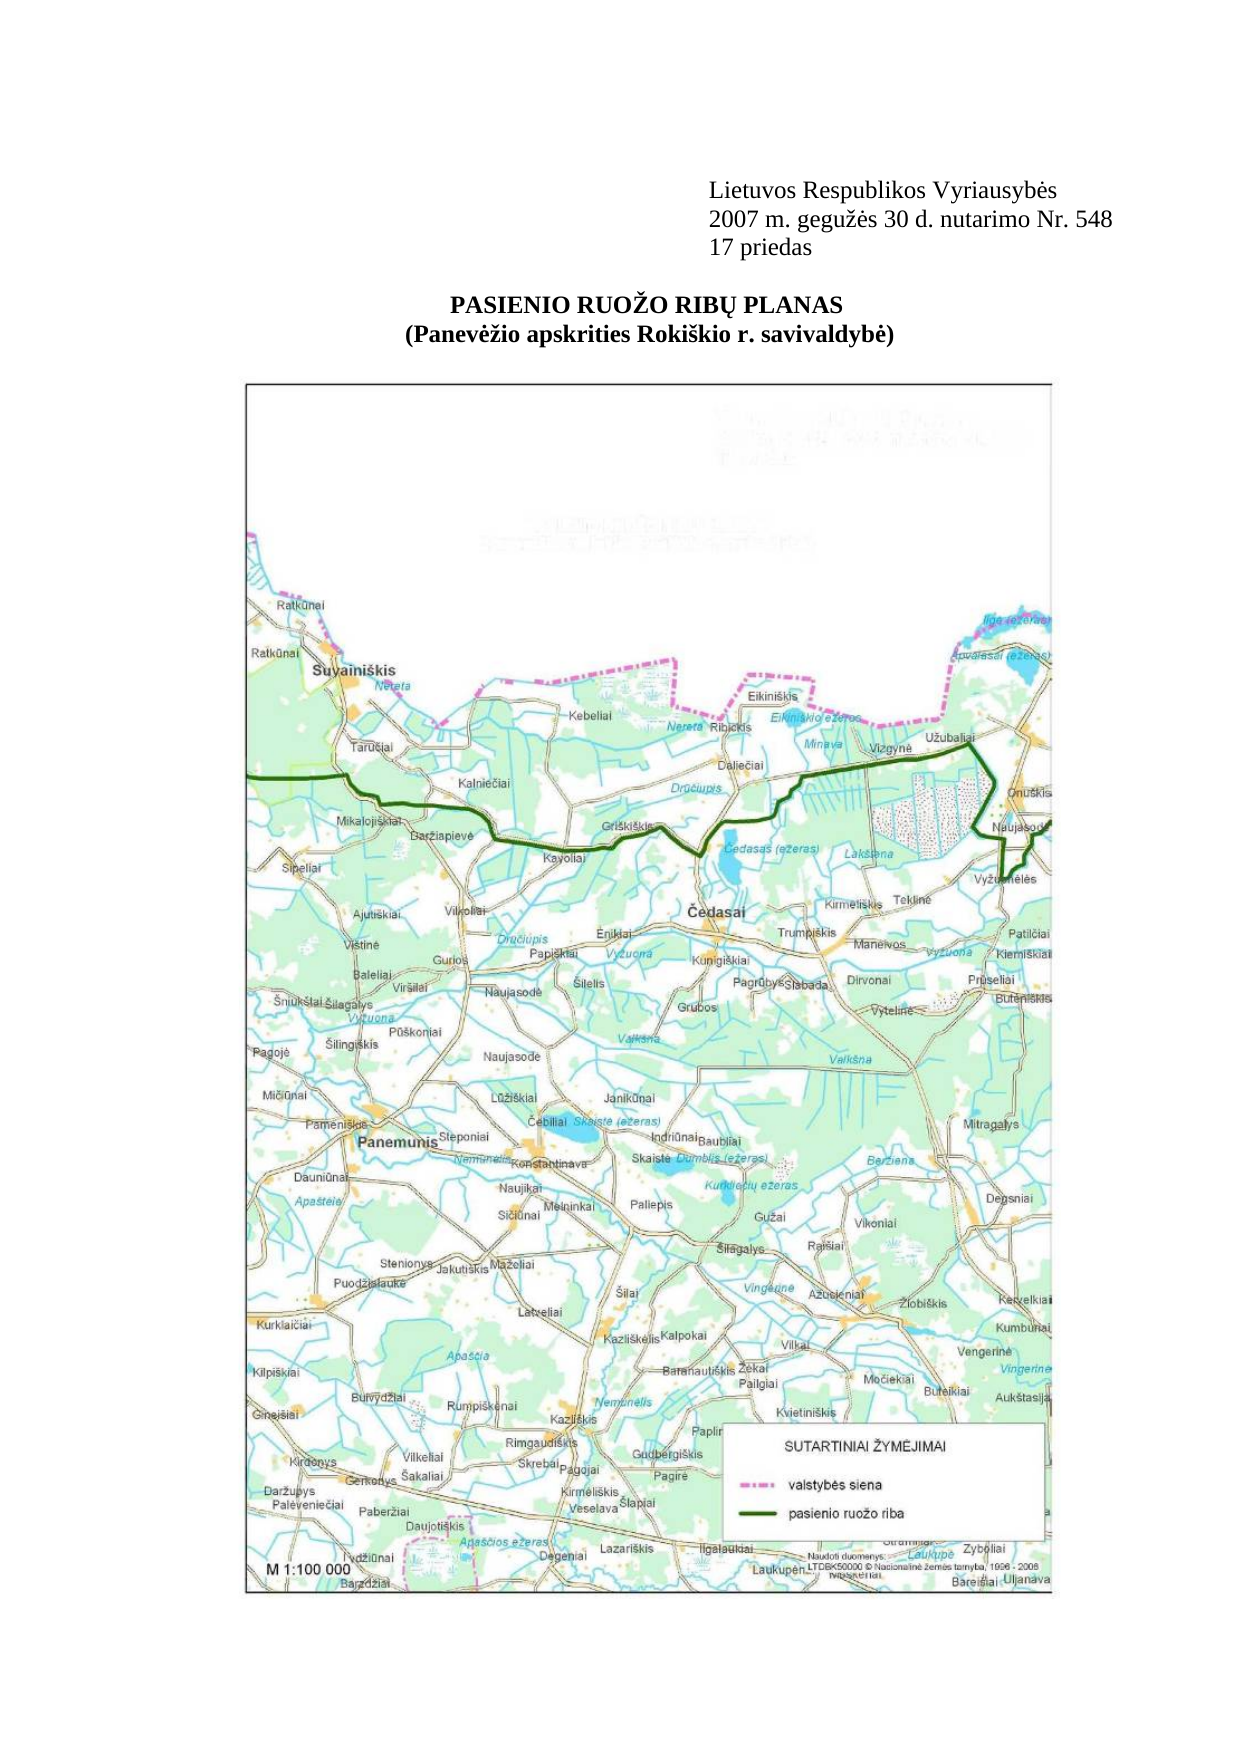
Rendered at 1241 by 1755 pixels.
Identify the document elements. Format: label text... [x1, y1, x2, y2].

text PASIENIO RUOŽO RIBŲ PLANAS [177, 290, 1122, 319]
text 17 priedas [177, 232, 1122, 261]
text 2007 m. gegužės 30 d. nutarimo Nr. 548 [177, 204, 1122, 232]
text Lietuvos Respublikos Vyriausybės [177, 175, 1122, 204]
text (Panevėžio apskrities Rokiškio r. savivaldybė) [177, 319, 1122, 347]
